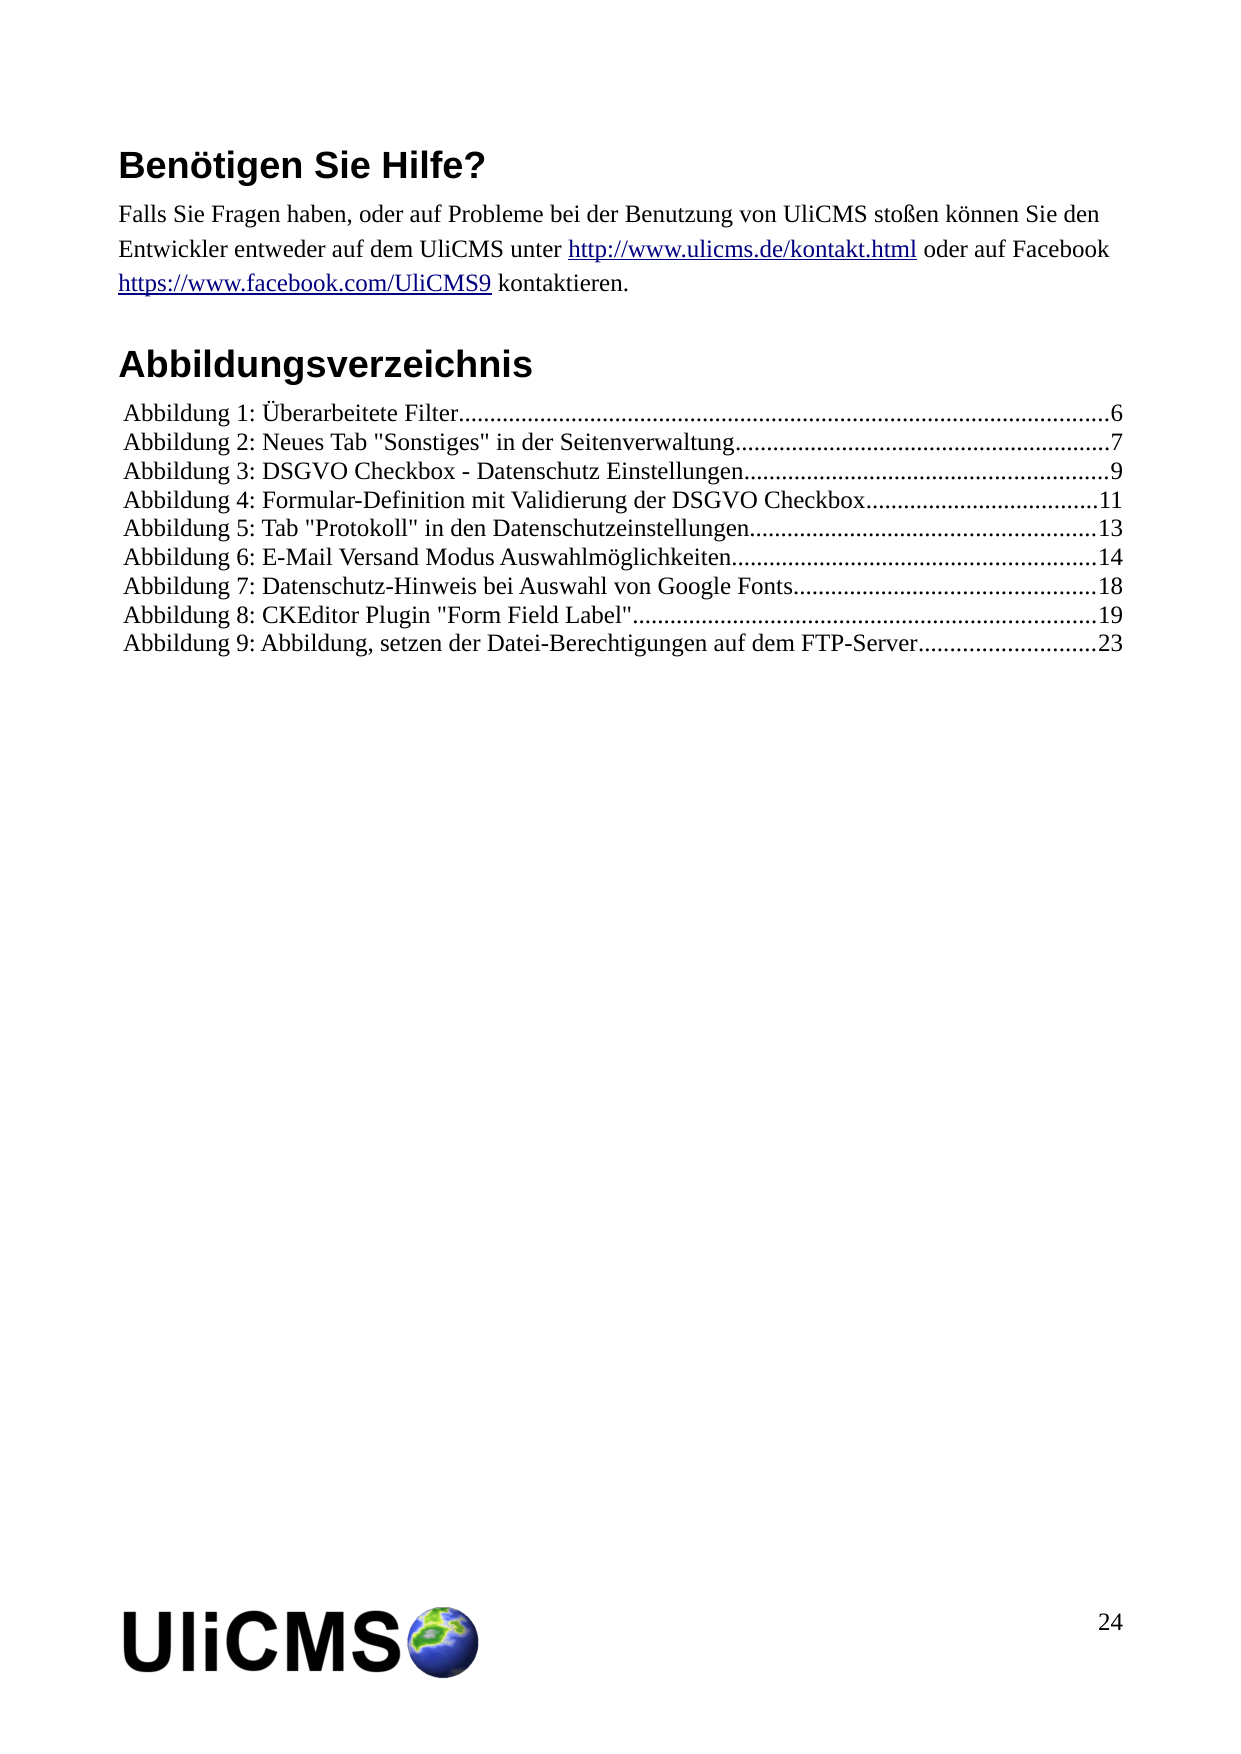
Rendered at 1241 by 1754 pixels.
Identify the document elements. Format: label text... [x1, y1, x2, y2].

text Falls Sie Fragen haben, oder auf Probleme bei der Benutzung von UliCMS stoßen können Sie den Entwickler entweder auf dem UliCMS unter http://www.ulicms.de/kontakt.html oder auf Facebook https://www.facebook.com/UliCMS9 kontaktieren. [118, 199, 1123, 297]
text Abbildung 9: Abbildung, setzen der Datei-Berechtigungen auf dem FTP-Server 23 [118, 628, 1123, 657]
subtitle Benötigen Sie Hilfe? [118, 143, 1123, 187]
text Abbildung 5: Tab "Protokoll" in den Datenschutzeinstellungen 13 [118, 513, 1123, 542]
text Abbildung 6: E-Mail Versand Modus Auswahlmöglichkeiten 14 [118, 542, 1123, 571]
picture [118, 1607, 479, 1681]
text Abbildung 4: Formular-Definition mit Validierung der DSGVO Checkbox 11 [118, 485, 1123, 513]
text Abbildung 1: Überarbeitete Filter 6 [118, 398, 1123, 427]
text Abbildung 7: Datenschutz-Hinweis bei Auswahl von Google Fonts 18 [118, 571, 1123, 600]
subtitle Abbildungsverzeichnis [118, 342, 1123, 386]
text Abbildung 8: CKEditor Plugin "Form Field Label" 19 [118, 600, 1123, 628]
text Abbildung 2: Neues Tab "Sonstiges" in der Seitenverwaltung 7 [118, 427, 1123, 456]
text Abbildung 3: DSGVO Checkbox - Datenschutz Einstellungen 9 [118, 456, 1123, 485]
